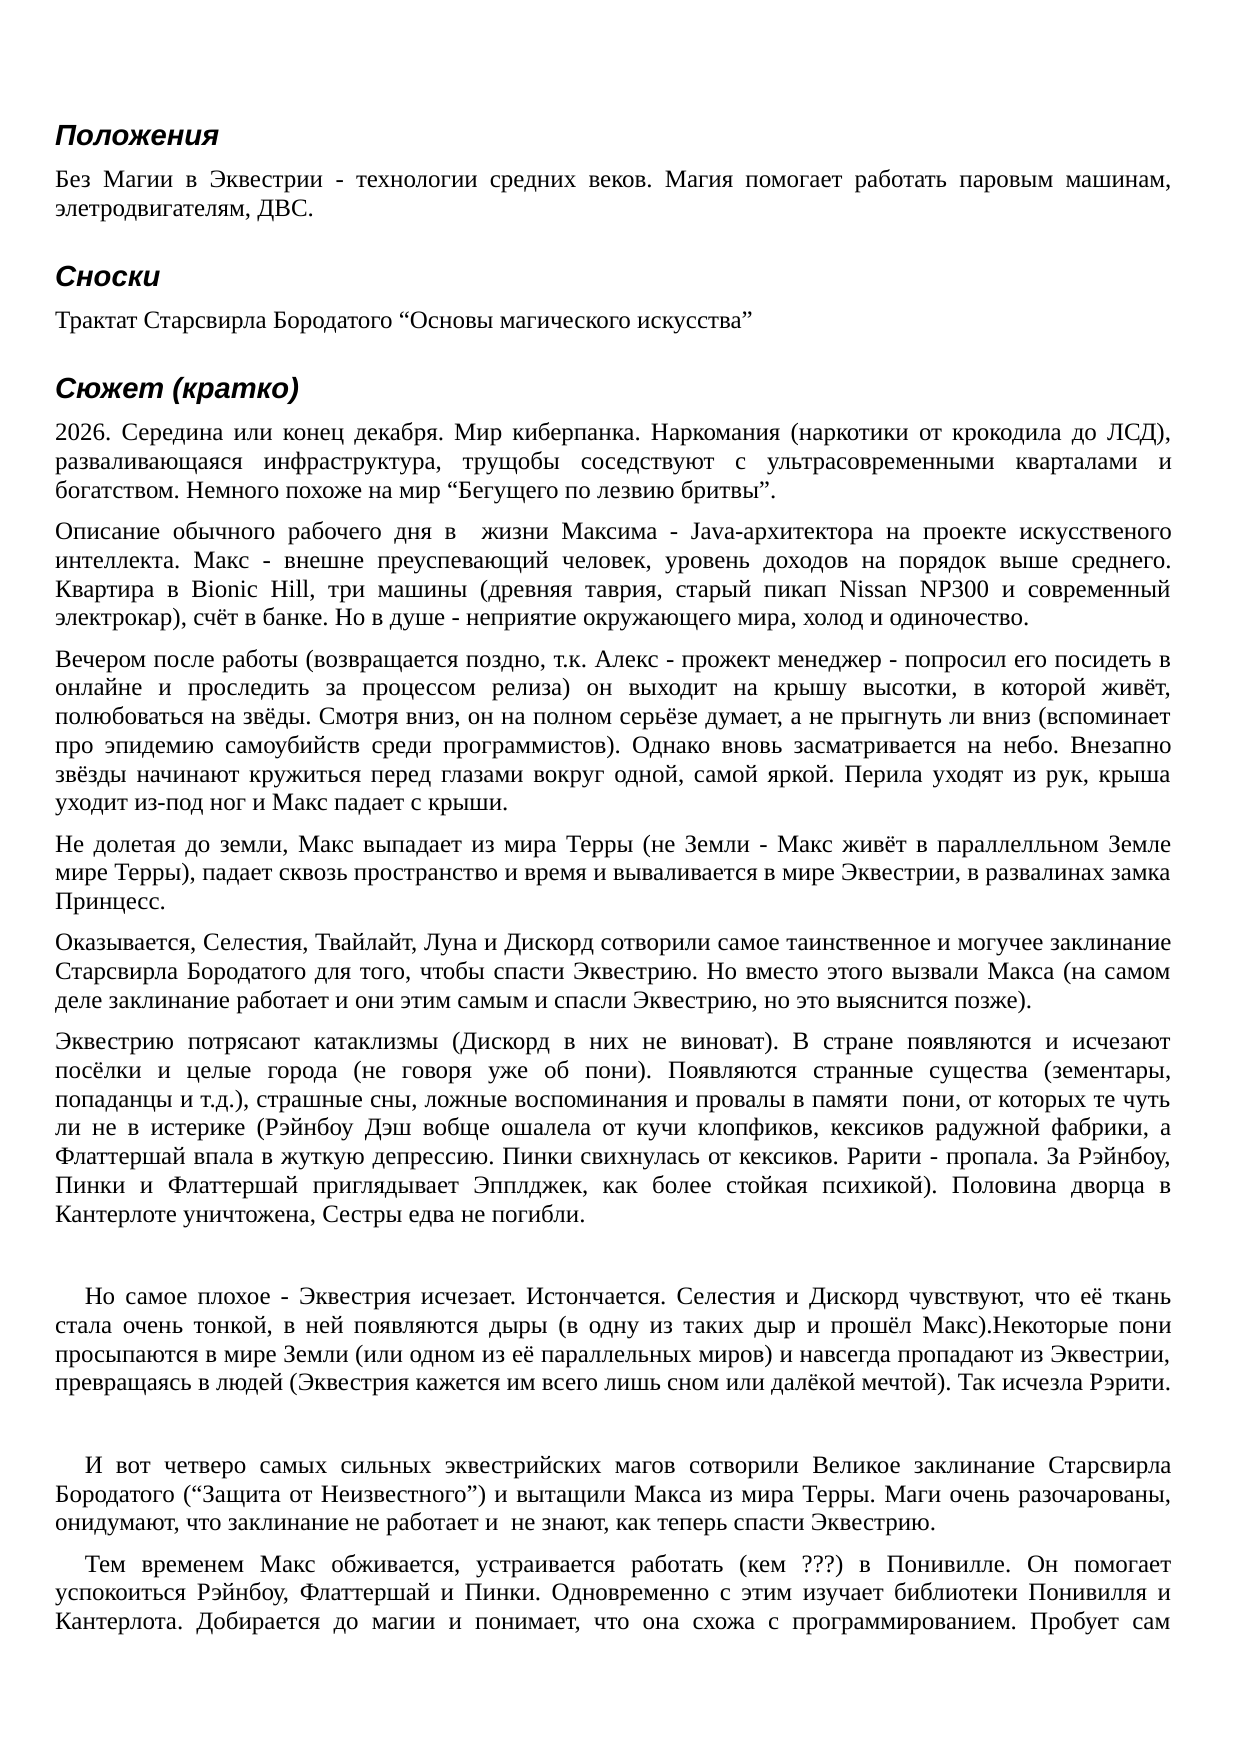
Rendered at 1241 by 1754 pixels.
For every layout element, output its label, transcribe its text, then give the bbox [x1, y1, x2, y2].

text Не долетая до земли, Макс выпадает из мира Терры (не Земли - Макс живёт в параллелльном Земле мире Терры), падает сквозь пространство и время и вываливается в мире Эквестрии, в развалинах замка Принцесс. [55, 829, 1172, 915]
text И вот четверо самых сильных эквестрийских магов сотворили Великое заклинание Старсвирла Бородатого (“Защита от Неизвестного”) и вытащили Макса из мира Терры. Маги очень разочарованы, онидумают, что заклинание не работает и не знают, как теперь спасти Эквестрию. [55, 1450, 1172, 1536]
subtitle Сюжет (кратко) [55, 371, 1172, 405]
text Вечером после работы (возвращается поздно, т.к. Алекс - прожект менеджер - попросил его посидеть в онлайне и проследить за процессом релиза) он выходит на крышу высотки, в которой живёт, полюбоваться на звёды. Смотря вниз, он на полном серьёзе думает, а не прыгнуть ли вниз (вспоминает про эпидемию самоубийств среди программистов). Однако вновь засматривается на небо. Внезапно звёзды начинают кружиться перед глазами вокруг одной, самой яркой. Перила уходят из рук, крыша уходит из-под ног и Макс падает с крыши. [55, 644, 1172, 816]
text Описание обычного рабочего дня в жизни Максима - Java-архитектора на проекте искусственого интеллекта. Макс - внешне преуспевающий человек, уровень доходов на порядок выше среднего. Квартира в Bionic Hill, три машины (древняя таврия, старый пикап Nissan NP300 и современный электрокар), счёт в банке. Но в душе - неприятие окружающего мира, холод и одиночество. [55, 516, 1172, 631]
text Оказывается, Селестия, Твайлайт, Луна и Дискорд сотворили самое таинственное и могучее заклинание Старсвирла Бородатого для того, чтобы спасти Эквестрию. Но вместо этого вызвали Макса (на самом деле заклинание работает и они этим самым и спасли Эквестрию, но это выяснится позже). [55, 927, 1172, 1014]
text Трактат Старсвирла Бородатого “Основы магического искусства” [55, 305, 1172, 334]
subtitle Сноски [55, 259, 1172, 293]
subtitle Положения [55, 118, 1172, 152]
text Без Магии в Эквестрии - технологии средних веков. Магия помогает работать паровым машинам, элетродвигателям, ДВС. [55, 164, 1172, 222]
text Тем временем Макс обживается, устраивается работать (кем ???) в Понивилле. Он помогает успокоиться Рэйнбоу, Флаттершай и Пинки. Одновременно с этим изучает библиотеки Понивилля и Кантерлота. Добирается до магии и понимает, что она схожа с программированием. Пробует сам [55, 1549, 1172, 1635]
text Но самое плохое - Эквестрия исчезает. Истончается. Селестия и Дискорд чувствуют, что её ткань стала очень тонкой, в ней появляются дыры (в одну из таких дыр и прошёл Макс).Некоторые пони просыпаются в мире Земли (или одном из её параллельных миров) и навсегда пропадают из Эквестрии, превращаясь в людей (Эквестрия кажется им всего лишь сном или далёкой мечтой). Так исчезла Рэрити. [55, 1281, 1172, 1396]
text 2026. Середина или конец декабря. Мир киберпанка. Наркомания (наркотики от крокодила до ЛСД), разваливающаяся инфраструктура, трущобы соседствуют с ультрасовременными кварталами и богатством. Немного похоже на мир “Бегущего по лезвию бритвы”. [55, 417, 1172, 504]
text Эквестрию потрясают катаклизмы (Дискорд в них не виноват). В стране появляются и исчезают посёлки и целые города (не говоря уже об пони). Появляются странные существа (зементары, попаданцы и т.д.), страшные сны, ложные воспоминания и провалы в памяти пони, от которых те чуть ли не в истерике (Рэйнбоу Дэш вобще ошалела от кучи клопфиков, кексиков радужной фабрики, а Флаттершай впала в жуткую депрессию. Пинки свихнулась от кексиков. Рарити - пропала. За Рэйнбоу, Пинки и Флаттершай приглядывает Эпплджек, как более стойкая психикой). Половина дворца в Кантерлоте уничтожена, Сестры едва не погибли. [55, 1026, 1172, 1227]
